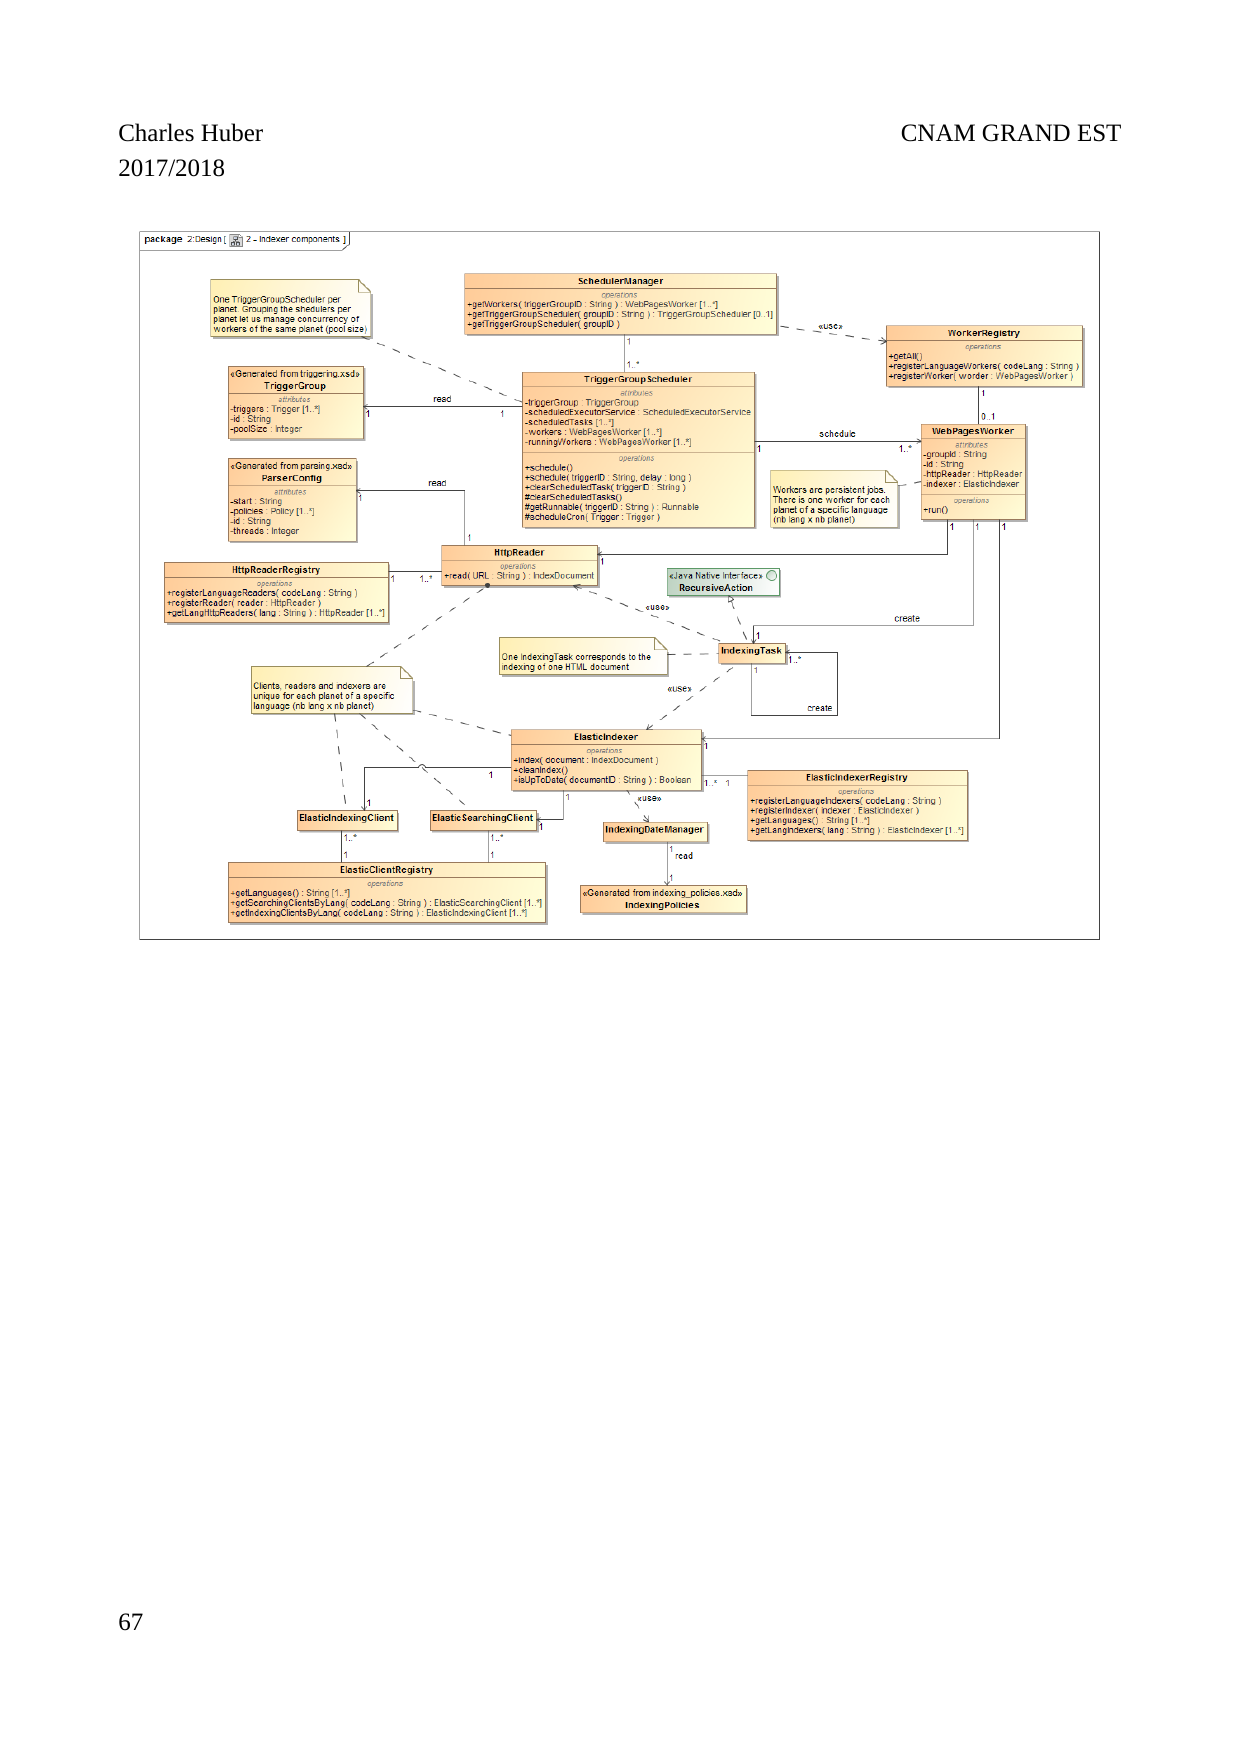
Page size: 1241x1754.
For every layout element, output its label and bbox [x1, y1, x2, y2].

picture [136, 227, 1119, 959]
